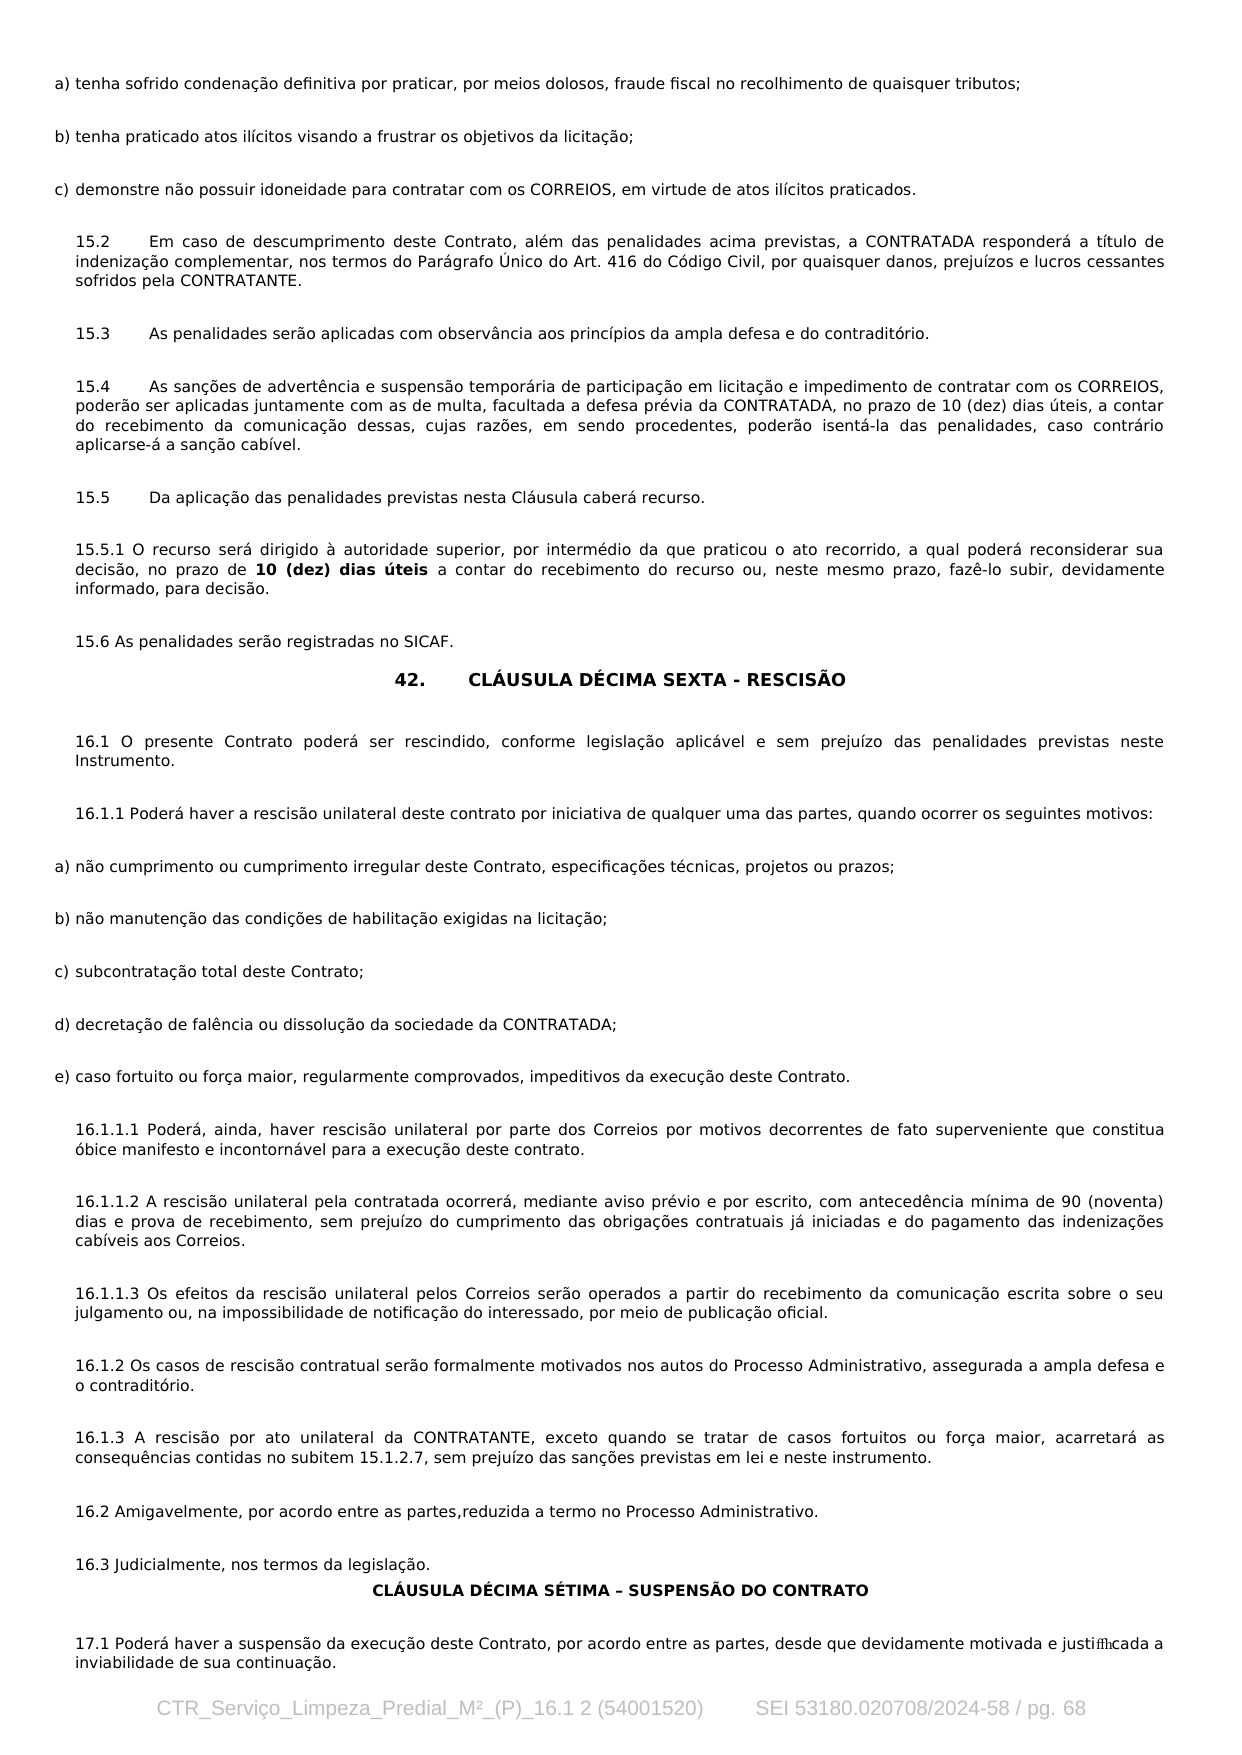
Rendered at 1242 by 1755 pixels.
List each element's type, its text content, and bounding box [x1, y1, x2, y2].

text 16.1.1.3 Os efeitos da rescisão unilateral pelos Correios serão operados a partir do recebimento da comunicação escrita sobre o seu julgamento ou, na impossibilidade de notificação do interessado, por meio de publicação oficial. [75, 1285, 1166, 1323]
list demonstre não possuir idoneidade para contratar com os CORREIOS, em virtude de atos ilícitos praticados. [54, 180, 1166, 199]
subtitle CLÁUSULA DÉCIMA SEXTA - RESCISÃO [75, 670, 1165, 690]
list As penalidades serão aplicadas com observância aos princípios da ampla defesa e do contraditório. [75, 325, 1166, 343]
text 15.6 As penalidades serão registradas no SICAF. [75, 633, 1166, 651]
text 16.1.1.2 A rescisão unilateral pela contratada ocorrerá, mediante aviso prévio e por escrito, com antecedência mínima de 90 (noventa) dias e prova de recebimento, sem prejuízo do cumprimento das obrigações contratuais já iniciadas e do pagamento das indenizações cabíveis aos Correios. [75, 1193, 1166, 1251]
text 17.1 Poderá haver a suspensão da execução deste Contrato, por acordo entre as partes, desde que devidamente motivada e justicada a inviabilidade de sua continuação. [75, 1635, 1166, 1673]
text 16.3 Judicialmente, nos termos da legislação. [75, 1556, 1166, 1574]
list subcontratação total deste Contrato; [54, 963, 1166, 981]
list tenha praticado atos ilícitos visando a frustrar os objetivos da licitação; [54, 128, 1166, 146]
text 16.1.1 Poderá haver a rescisão unilateral deste contrato por iniciativa de qualquer uma das partes, quando ocorrer os seguintes motivos: [75, 805, 1166, 823]
list não manutenção das condições de habilitação exigidas na licitação; [54, 910, 1166, 928]
text 16.1.2 Os casos de rescisão contratual serão formalmente motivados nos autos do Processo Administrativo, assegurada a ampla defesa e o contraditório. [75, 1357, 1166, 1395]
text 16.1.3 A rescisão por ato unilateral da CONTRATANTE, exceto quando se tratar de casos fortuitos ou força maior, acarretará as consequências contidas no subitem 15.1.2.7, sem prejuízo das sanções previstas em lei e neste instrumento. [75, 1429, 1166, 1467]
text 15.5.1 O recurso será dirigido à autoridade superior, por intermédio da que praticou o ato recorrido, a qual poderá reconsiderar sua decisão, no prazo de 10 (dez) dias úteis a contar do recebimento do recurso ou, neste mesmo prazo, fazê-lo subir, devidamente informado, para decisão. [75, 541, 1166, 598]
text CLÁUSULA DÉCIMA SÉTIMA – SUSPENSÃO DO CONTRATO [75, 1582, 1166, 1600]
list Da aplicação das penalidades previstas nesta Cláusula caberá recurso. [75, 489, 1166, 507]
text 16.2 Amigavelmente, por acordo entre as partes,reduzida a termo no Processo Administrativo. [75, 1502, 1166, 1521]
list As sanções de advertência e suspensão temporária de participação em licitação e impedimento de contratar com os CORREIOS, poderão ser aplicadas juntamente com as de multa, facultada a defesa prévia da CONTRATADA, no prazo de 10 (dez) dias úteis, a contar do recebimento da comunicação dessas, cujas razões, em sendo procedentes, poderão isentá-la das penalidades, caso contrário aplicarse-á a sanção cabível. [75, 377, 1166, 454]
list tenha sofrido condenação definitiva por praticar, por meios dolosos, fraude fiscal no recolhimento de quaisquer tributos; [54, 75, 1166, 93]
list decretação de falência ou dissolução da sociedade da CONTRATADA; [54, 1016, 1166, 1034]
text 16.1 O presente Contrato poderá ser rescindido, conforme legislação aplicável e sem prejuízo das penalidades previstas neste Instrumento. [75, 733, 1166, 770]
list Em caso de descumprimento deste Contrato, além das penalidades acima previstas, a CONTRATADA responderá a título de indenização complementar, nos termos do Parágrafo Único do Art. 416 do Código Civil, por quaisquer danos, prejuízos e lucros cessantes sofridos pela CONTRATANTE. [75, 233, 1166, 290]
list não cumprimento ou cumprimento irregular deste Contrato, especificações técnicas, projetos ou prazos; [54, 858, 1166, 876]
text 16.1.1.1 Poderá, ainda, haver rescisão unilateral por parte dos Correios por motivos decorrentes de fato superveniente que constitua óbice manifesto e incontornável para a execução deste contrato. [75, 1121, 1166, 1159]
list caso fortuito ou força maior, regularmente comprovados, impeditivos da execução deste Contrato. [54, 1068, 1166, 1087]
